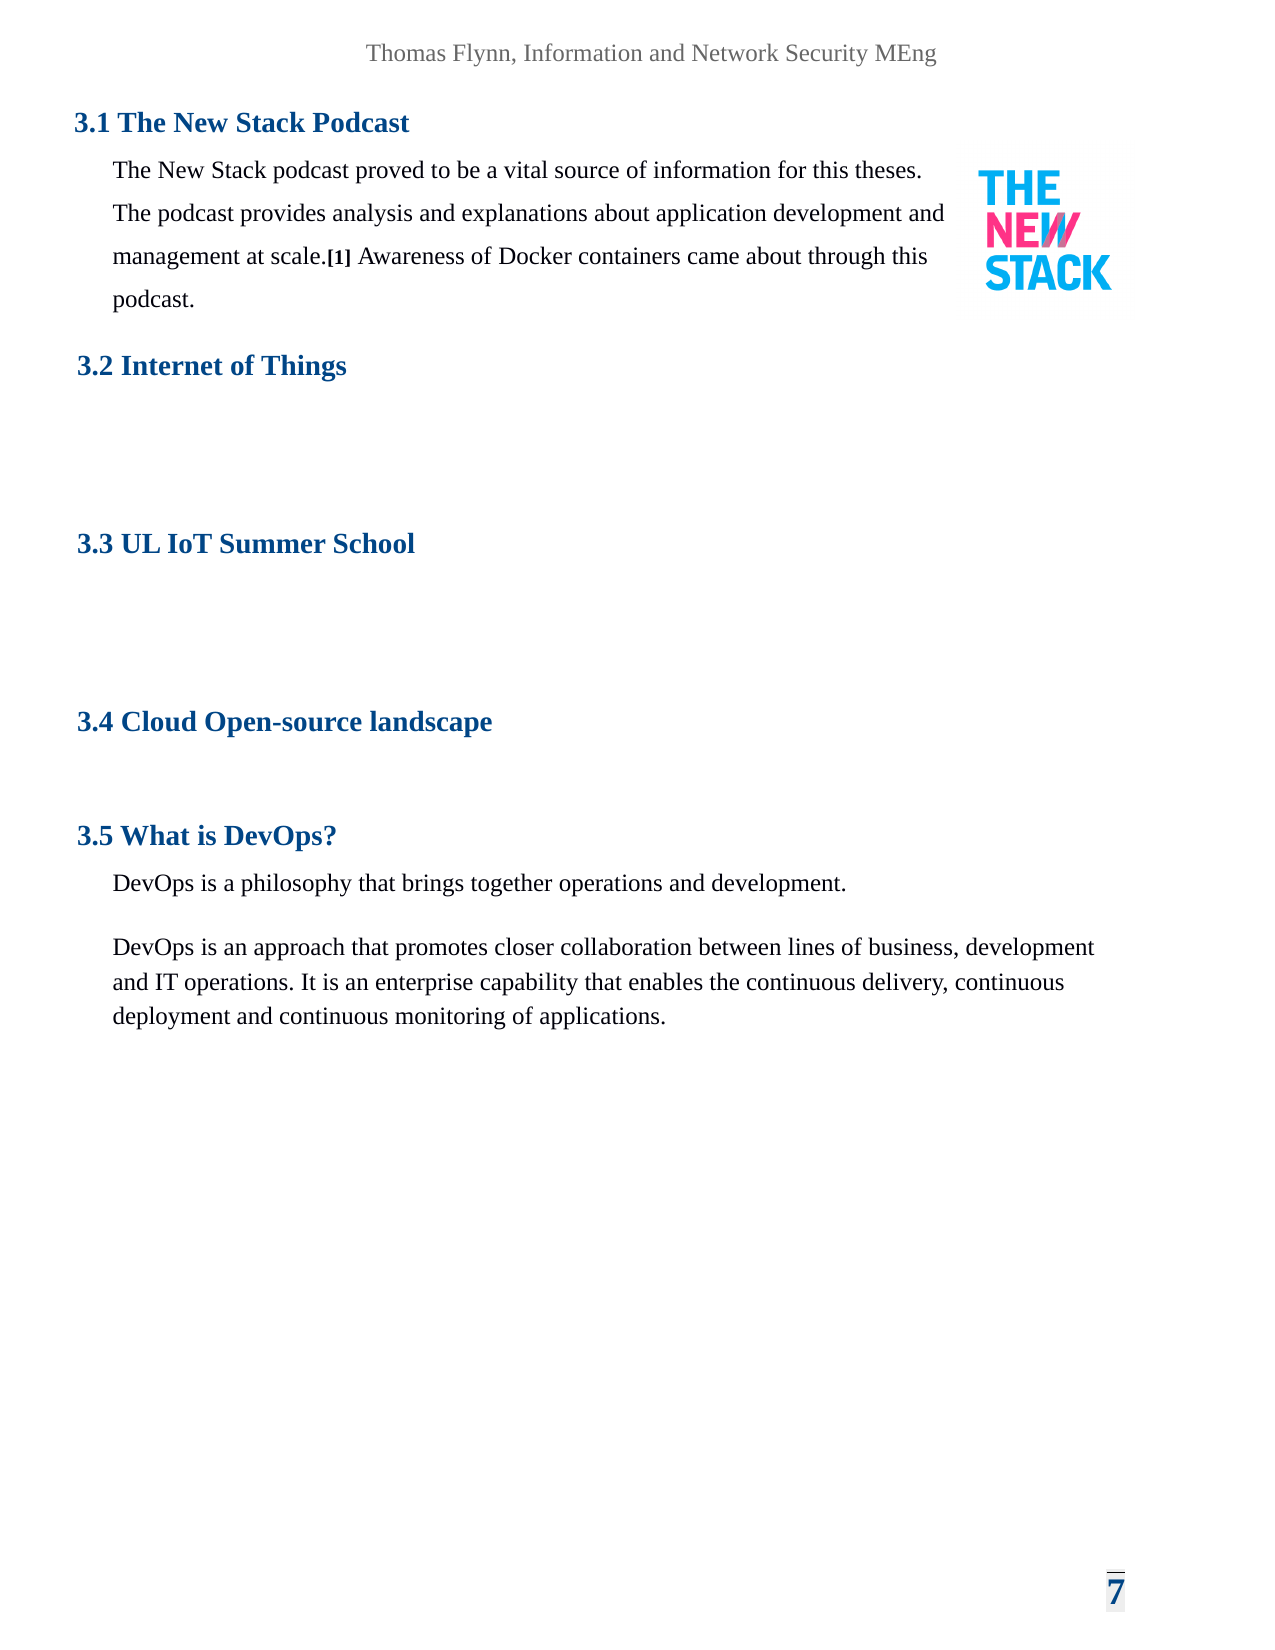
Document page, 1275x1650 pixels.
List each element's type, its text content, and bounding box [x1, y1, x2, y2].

text DevOps is an approach that promotes closer collaboration between lines of business, development and IT operations. It is an enterprise capability that enables the continuous delivery, continuous deployment and continuous monitoring of applications. [112, 932, 1125, 1030]
subtitle 3.4 Cloud Open-source landscape [74, 704, 1125, 737]
subtitle 3.3 UL IoT Summer School [74, 526, 1125, 560]
subtitle 3.1 The New Stack Podcast [74, 105, 1125, 138]
picture [956, 140, 1135, 320]
text The New Stack podcast proved to be a vital source of information for this theses. The podcast provides analysis and explanations about application development and management at scale.[1] Awareness of Docker containers came about through this podcast. [112, 155, 956, 313]
subtitle 3.5 What is DevOps? [74, 818, 1125, 852]
subtitle 3.2 Internet of Things [74, 348, 1125, 382]
text DevOps is a philosophy that brings together operations and development. [112, 868, 1125, 897]
